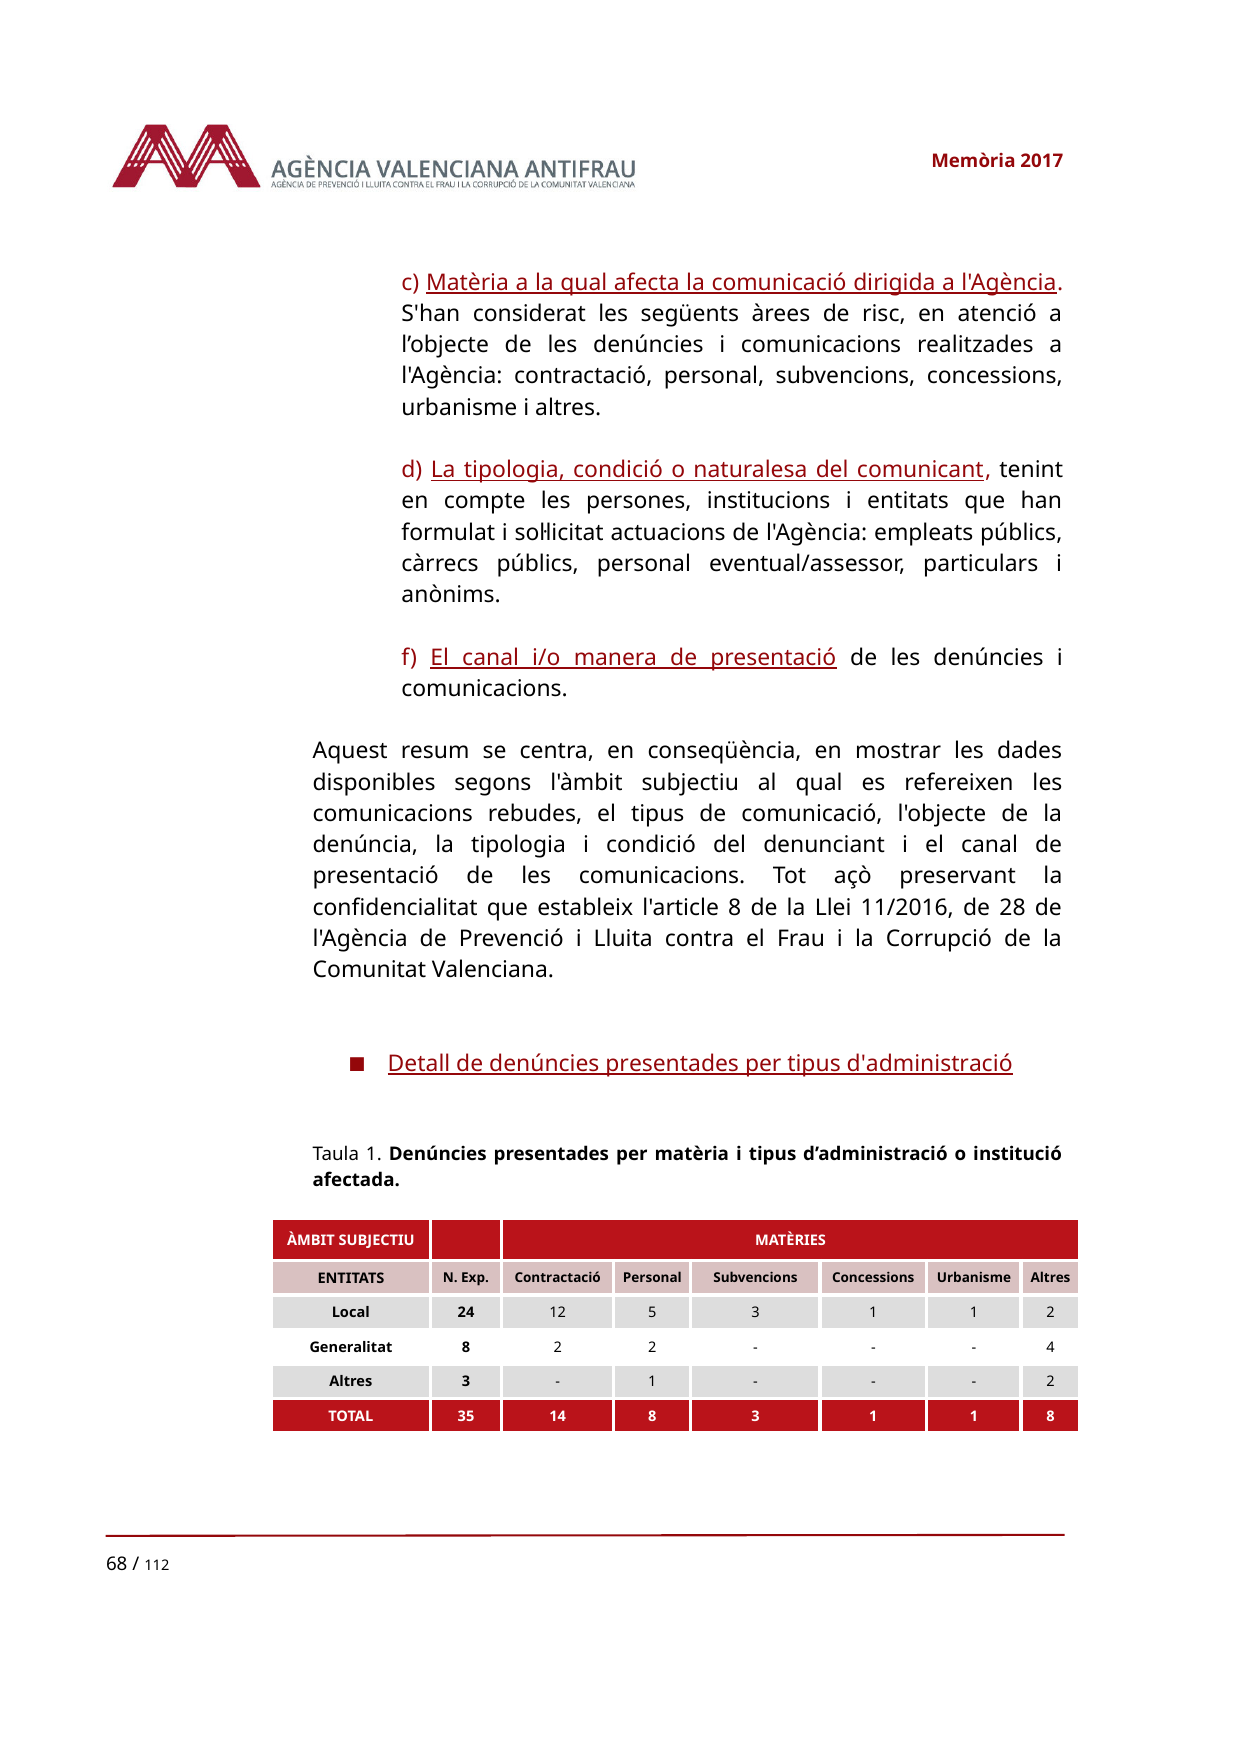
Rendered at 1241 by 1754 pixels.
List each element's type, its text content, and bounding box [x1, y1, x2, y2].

table_header MATÈRIES [503, 1220, 1078, 1259]
table_cell 35 [432, 1400, 500, 1431]
table_cell 4 [1023, 1331, 1078, 1362]
table_cell Altres [1023, 1262, 1078, 1293]
table_cell 1 [928, 1400, 1019, 1431]
table_cell Contractació [503, 1262, 612, 1293]
list Detall de denúncies presentades per tipus d'administració [350, 1047, 1063, 1078]
text Aquest resum se centra, en conseqüència, en mostrar les dades disponibles segons l'àmbit subjectiu al qual es refereixen les comunicacions rebudes, el tipus de comunicació, l'objecte de la denúncia, la tipologia i condició del denunciant i el canal de presentació de les comunicacions. Tot açò preservant la confidencialitat que estableix l'article 8 de la Llei 11/2016, de 28 de l'Agència de Prevenció i Lluita contra el Frau i la Corrupció de la Comunitat Valenciana. [312, 734, 1063, 984]
table_cell - [928, 1331, 1019, 1362]
table_cell Personal [615, 1262, 689, 1293]
table_cell Altres [273, 1366, 429, 1397]
table_cell N. Exp. [432, 1262, 500, 1293]
table_cell 8 [1023, 1400, 1078, 1431]
table_cell - [822, 1331, 925, 1362]
text c) Matèria a la qual afecta la comunicació dirigida a l'Agència. S'han considerat les següents àrees de risc, en atenció a l’objecte de les denúncies i comunicacions realitzades a l'Agència: contractació, personal, subvencions, concessions, urbanisme i altres. [401, 266, 1063, 422]
table_cell 5 [615, 1297, 689, 1328]
table_cell 12 [503, 1297, 612, 1328]
table_cell 1 [928, 1297, 1019, 1328]
table_cell TOTAL [273, 1400, 429, 1431]
table_cell Local [273, 1297, 429, 1328]
table_header ÀMBIT SUBJECTIU [273, 1220, 429, 1259]
table_header [432, 1220, 500, 1259]
table_cell 14 [503, 1400, 612, 1431]
text Taula 1. Denúncies presentades per matèria i tipus d’administració o institució afectada. [312, 1141, 1063, 1192]
table_cell 8 [432, 1331, 500, 1362]
table_cell 3 [432, 1366, 500, 1397]
table_cell - [692, 1366, 818, 1397]
text d) La tipologia, condició o naturalesa del comunicant, tenint en compte les persones, institucions i entitats que han formulat i sol·licitat actuacions de l'Agència: empleats públics, càrrecs públics, personal eventual/assessor, particulars i anònims. [401, 453, 1063, 609]
table_cell 2 [1023, 1297, 1078, 1328]
table_cell - [928, 1366, 1019, 1397]
table_cell Concessions [822, 1262, 925, 1293]
table_cell 2 [1023, 1366, 1078, 1397]
table_cell 8 [615, 1400, 689, 1431]
text f) El canal i/o manera de presentació de les denúncies i comunicacions. [401, 641, 1063, 703]
table_cell 1 [822, 1400, 925, 1431]
table_cell 2 [503, 1331, 612, 1362]
table_cell - [822, 1366, 925, 1397]
table_cell 1 [822, 1297, 925, 1328]
table_cell - [692, 1331, 818, 1362]
table_cell 1 [615, 1366, 689, 1397]
table_cell Urbanisme [928, 1262, 1019, 1293]
table_cell Generalitat [273, 1331, 429, 1362]
table_cell ENTITATS [273, 1262, 429, 1293]
picture [107, 112, 639, 197]
table_cell - [503, 1366, 612, 1397]
table_cell 3 [692, 1297, 818, 1328]
table_cell Subvencions [692, 1262, 818, 1293]
table_cell 3 [692, 1400, 818, 1431]
table_cell 2 [615, 1331, 689, 1362]
table_cell 24 [432, 1297, 500, 1328]
